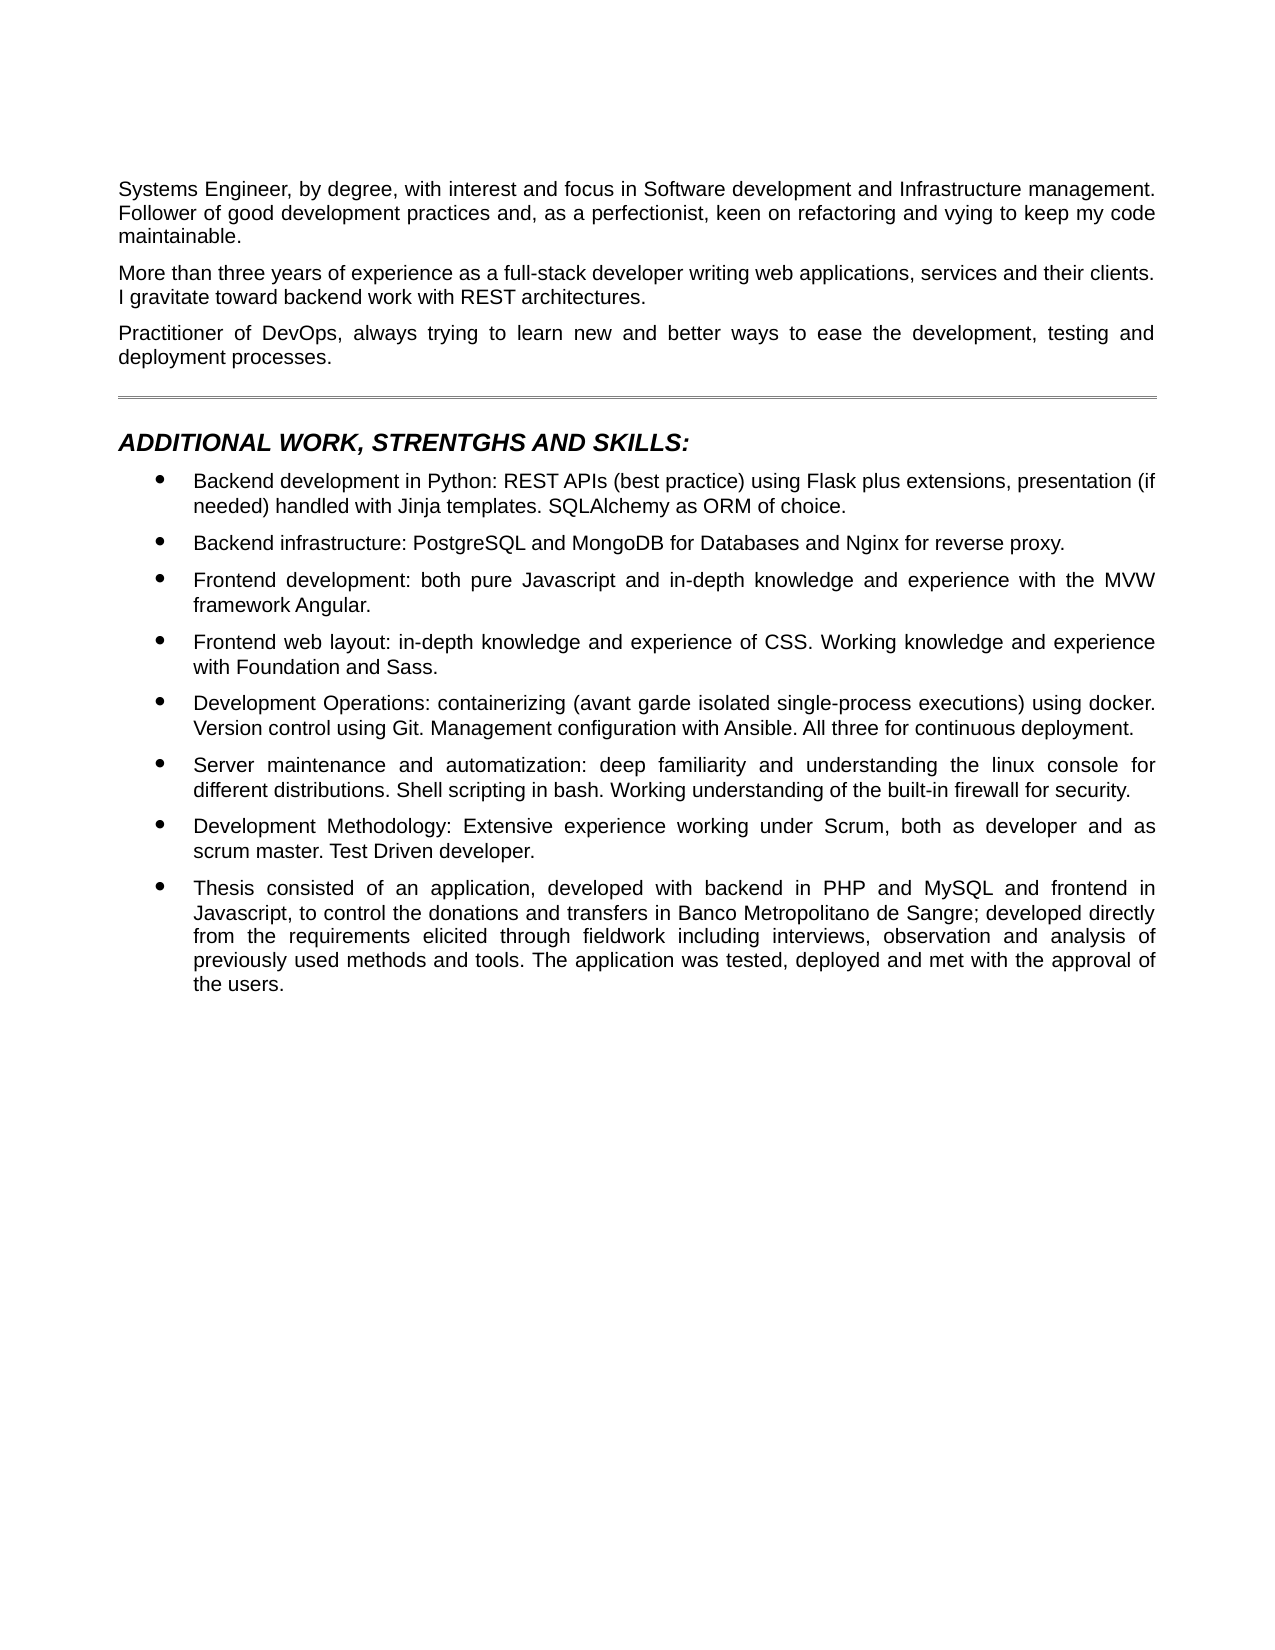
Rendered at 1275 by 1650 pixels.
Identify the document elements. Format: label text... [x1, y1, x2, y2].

text Practitioner of DevOps, always trying to learn new and better ways to ease the development, testing and deployment processes. [118, 321, 1157, 369]
list Thesis consisted of an application, developed with backend in PHP and MySQL and frontend in Javascript, to control the donations and transfers in Banco Metropolitano de Sangre; developed directly from the requirements elicited through fieldwork including interviews, observation and analysis of previously used methods and tools. The application was tested, deployed and met with the approval of the users. [156, 875, 1157, 996]
list Development Operations: containerizing (avant garde isolated single-process executions) using docker. Version control using Git. Management configuration with Ansible. All three for continuous deployment. [156, 691, 1157, 740]
list Backend development in Python: REST APIs (best practice) using Flask plus extensions, presentation (if needed) handled with Jinja templates. SQLAlchemy as ORM of choice. [156, 469, 1157, 518]
list Frontend development: both pure Javascript and in-depth knowledge and experience with the MVW framework Angular. [156, 568, 1157, 617]
list Backend infrastructure: PostgreSQL and MongoDB for Databases and Nginx for reverse proxy. [156, 531, 1157, 556]
text ADDITIONAL WORK, STRENTGHS AND SKILLS: [118, 428, 1157, 457]
text Systems Engineer, by degree, with interest and focus in Software development and Infrastructure management. Follower of good development practices and, as a perfectionist, keen on refactoring and vying to keep my code maintainable. [118, 176, 1157, 248]
text More than three years of experience as a full-stack developer writing web applications, services and their clients. I gravitate toward backend work with REST architectures. [118, 261, 1157, 309]
list Server maintenance and automatization: deep familiarity and understanding the linux console for different distributions. Shell scripting in bash. Working understanding of the built-in firewall for security. [156, 752, 1157, 801]
list Development Methodology: Extensive experience working under Scrum, both as developer and as scrum master. Test Driven developer. [156, 814, 1157, 863]
list Frontend web layout: in-depth knowledge and experience of CSS. Working knowledge and experience with Foundation and Sass. [156, 629, 1157, 678]
